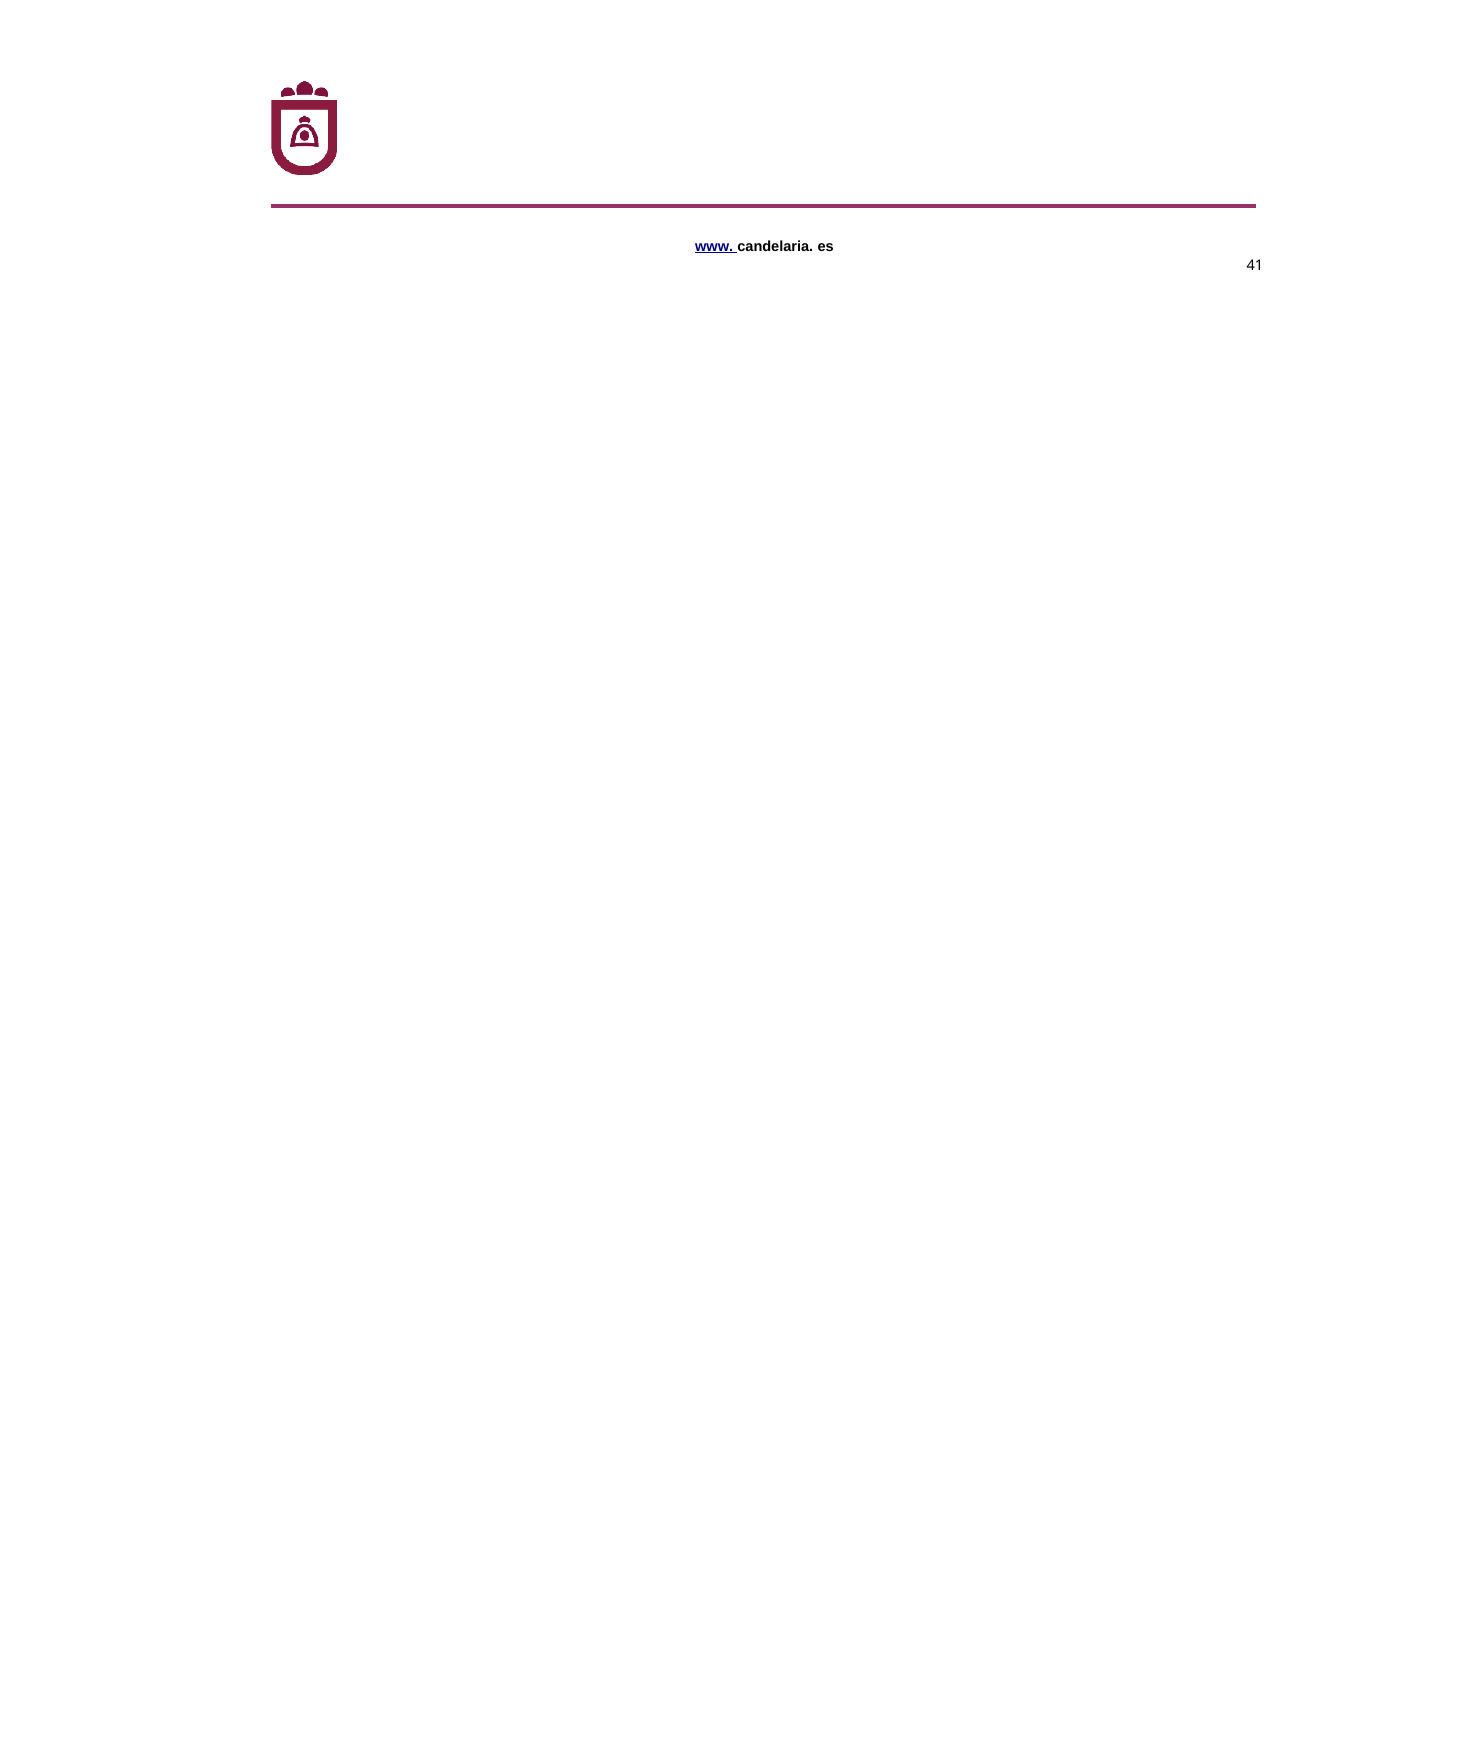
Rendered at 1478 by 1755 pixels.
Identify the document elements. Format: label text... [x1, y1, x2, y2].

text 41 [37, 255, 1263, 275]
text www. candelaria. es [265, 238, 1263, 254]
